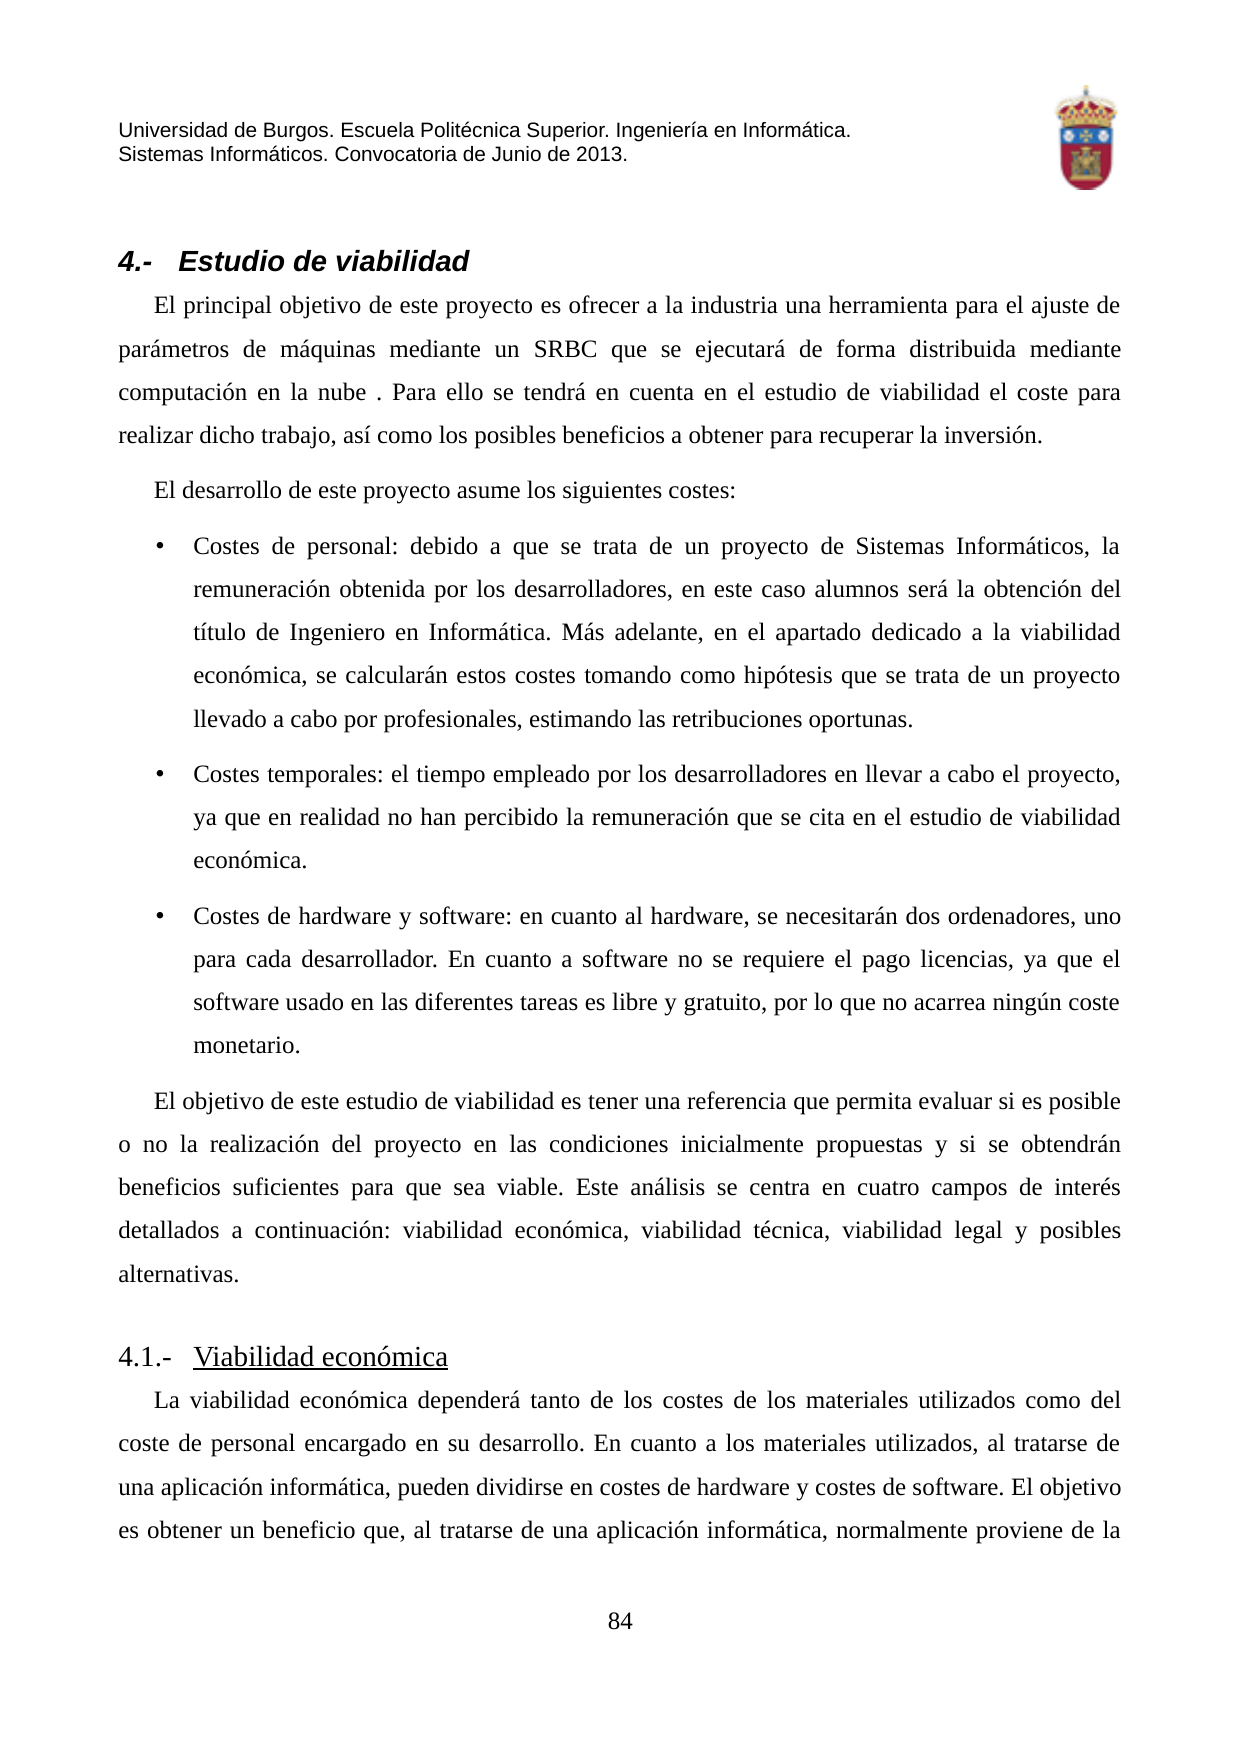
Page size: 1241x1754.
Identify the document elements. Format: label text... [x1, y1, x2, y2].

subtitle Estudio de viabilidad [118, 244, 1122, 278]
list Costes de personal: debido a que se trata de un proyecto de Sistemas Informáticos, la remuneración obtenida por los desarrolladores, en este caso alumnos será la obtención del título de Ingeniero en Informática. Más adelante, en el apartado dedicado a la viabilidad económica, se calcularán estos costes tomando como hipótesis que se trata de un proyecto llevado a cabo por profesionales, estimando las retribuciones oportunas. [156, 531, 1122, 732]
subtitle Viabilidad económica [118, 1339, 1122, 1373]
text El desarrollo de este proyecto asume los siguientes costes: [118, 476, 1122, 504]
picture [1053, 85, 1120, 190]
text El objetivo de este estudio de viabilidad es tener una referencia que permita evaluar si es posible o no la realización del proyecto en las condiciones inicialmente propuestas y si se obtendrán beneficios suficientes para que sea viable. Este análisis se centra en cuatro campos de interés detallados a continuación: viabilidad económica, viabilidad técnica, viabilidad legal y posibles alternativas. [118, 1086, 1122, 1287]
list Costes temporales: el tiempo empleado por los desarrolladores en llevar a cabo el proyecto, ya que en realidad no han percibido la remuneración que se cita en el estudio de viabilidad económica. [156, 759, 1122, 874]
text El principal objetivo de este proyecto es ofrecer a la industria una herramienta para el ajuste de parámetros de máquinas mediante un SRBC que se ejecutará de forma distribuida mediante computación en la nube . Para ello se tendrá en cuenta en el estudio de viabilidad el coste para realizar dicho trabajo, así como los posibles beneficios a obtener para recuperar la inversión. [118, 291, 1122, 449]
list Costes de hardware y software: en cuanto al hardware, se necesitarán dos ordenadores, uno para cada desarrollador. En cuanto a software no se requiere el pago licencias, ya que el software usado en las diferentes tareas es libre y gratuito, por lo que no acarrea ningún coste monetario. [156, 901, 1122, 1059]
text La viabilidad económica dependerá tanto de los costes de los materiales utilizados como del coste de personal encargado en su desarrollo. En cuanto a los materiales utilizados, al tratarse de una aplicación informática, pueden dividirse en costes de hardware y costes de software. El objetivo es obtener un beneficio que, al tratarse de una aplicación informática, normalmente proviene de la [118, 1385, 1122, 1543]
